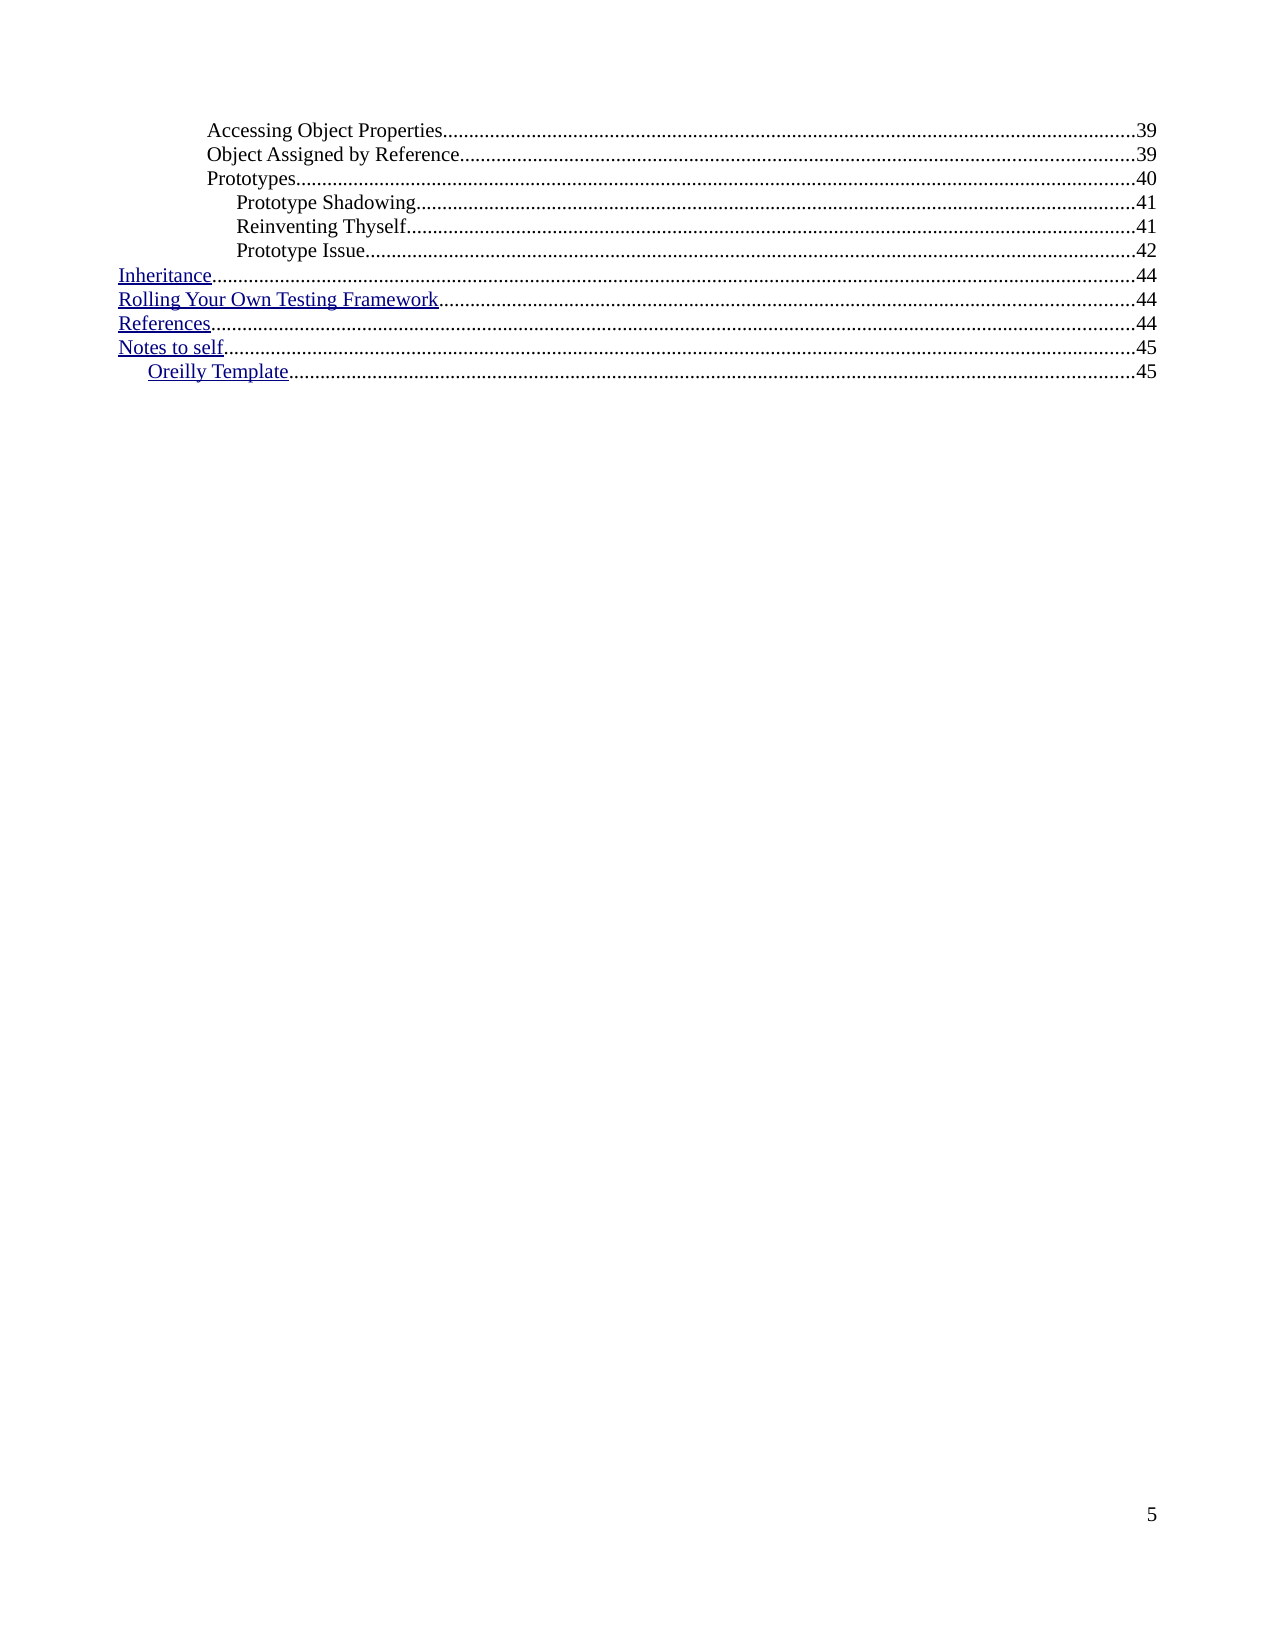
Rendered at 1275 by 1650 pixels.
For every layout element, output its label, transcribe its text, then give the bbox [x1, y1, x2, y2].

text Reinventing Thyself 41 [236, 214, 1157, 238]
text Rolling Your Own Testing Framework 44 [118, 287, 1157, 311]
text References 44 [118, 311, 1157, 335]
text Notes to self 45 [118, 335, 1157, 359]
text Prototype Shadowing 41 [236, 190, 1157, 214]
text Prototypes 40 [207, 166, 1157, 190]
text Object Assigned by Reference 39 [207, 142, 1157, 166]
text Accessing Object Properties 39 [207, 118, 1157, 142]
text Prototype Issue 42 [236, 238, 1157, 262]
text Oreilly Template 45 [148, 359, 1157, 383]
text Inheritance 44 [118, 262, 1157, 287]
